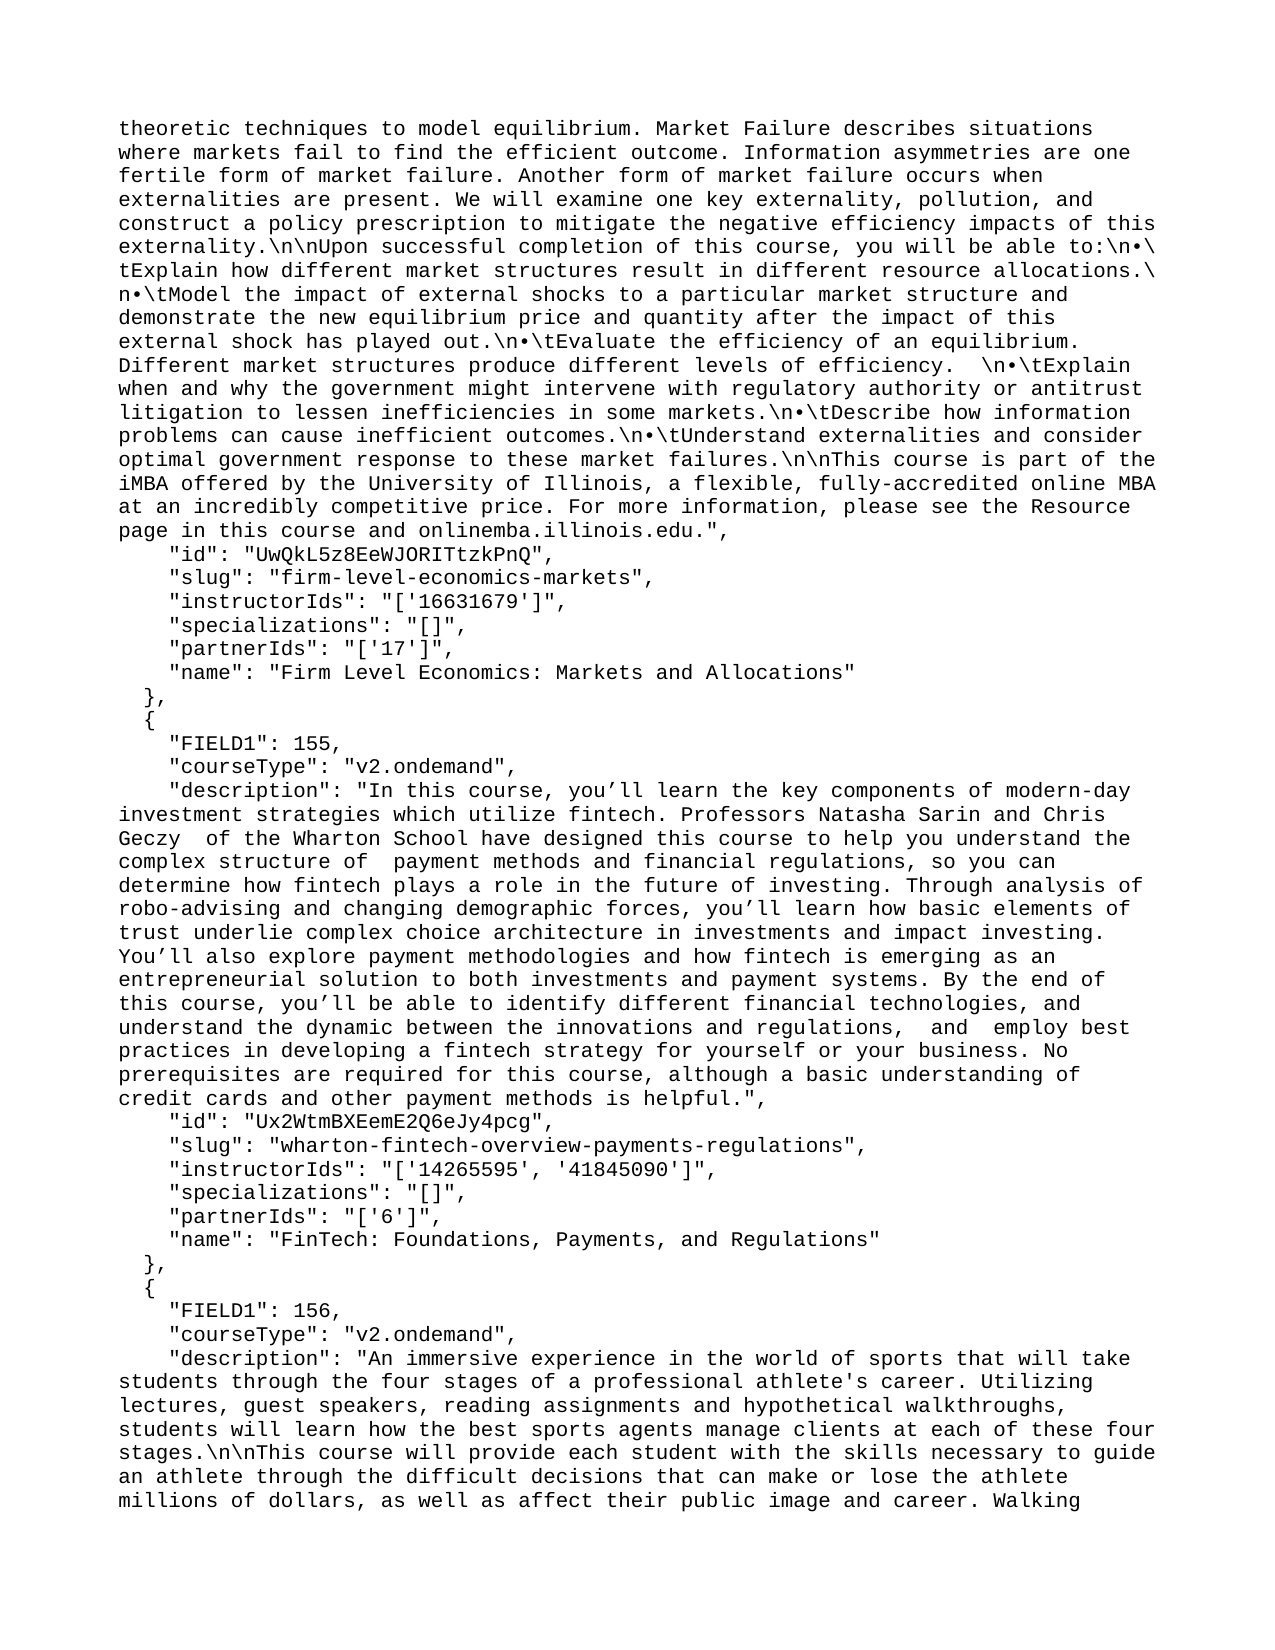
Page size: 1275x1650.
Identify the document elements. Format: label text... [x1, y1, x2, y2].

text "name": "FinTech: Foundations, Payments, and Regulations" [118, 1229, 1157, 1253]
text "specializations": "[]", [118, 615, 1157, 638]
text "partnerIds": "['17']", [118, 638, 1157, 662]
text "id": "Ux2WtmBXEemE2Q6eJy4pcg", [118, 1111, 1157, 1135]
text theoretic techniques to model equilibrium. Market Failure describes situations where markets fail to find the efficient outcome. Information asymmetries are one fertile form of market failure. Another form of market failure occurs when externalities are present. We will examine one key externality, pollution, and construct a policy prescription to mitigate the negative efficiency impacts of this externality.\n\nUpon successful completion of this course, you will be able to:\n•\tExplain how different market structures result in different resource allocations.\n•\tModel the impact of external shocks to a particular market structure and demonstrate the new equilibrium price and quantity after the impact of this external shock has played out.\n•\tEvaluate the efficiency of an equilibrium. Different market structures produce different levels of efficiency. \n•\tExplain when and why the government might intervene with regulatory authority or antitrust litigation to lessen inefficiencies in some markets.\n•\tDescribe how information problems can cause inefficient outcomes.\n•\tUnderstand externalities and consider optimal government response to these market failures.\n\nThis course is part of the iMBA offered by the University of Illinois, a flexible, fully-accredited online MBA at an incredibly competitive price. For more information, please see the Resource page in this course and onlinemba.illinois.edu.", [118, 118, 1157, 544]
text "courseType": "v2.ondemand", [118, 757, 1157, 780]
text { [118, 1277, 1157, 1300]
text "FIELD1": 155, [118, 733, 1157, 757]
text "description": "An immersive experience in the world of sports that will take students through the four stages of a professional athlete's career. Utilizing lectures, guest speakers, reading assignments and hypothetical walkthroughs, students will learn how the best sports agents manage clients at each of these four stages.\n\nThis course will provide each student with the skills necessary to guide an athlete through the difficult decisions that can make or lose the athlete millions of dollars, as well as affect their public image and career. Walking [118, 1348, 1157, 1513]
text "specializations": "[]", [118, 1182, 1157, 1206]
text "instructorIds": "['16631679']", [118, 591, 1157, 615]
text }, [118, 1253, 1157, 1277]
text "id": "UwQkL5z8EeWJORITtzkPnQ", [118, 544, 1157, 567]
text "courseType": "v2.ondemand", [118, 1324, 1157, 1348]
text "instructorIds": "['14265595', '41845090']", [118, 1158, 1157, 1182]
text "name": "Firm Level Economics: Markets and Allocations" [118, 662, 1157, 686]
text "partnerIds": "['6']", [118, 1206, 1157, 1229]
text "FIELD1": 156, [118, 1300, 1157, 1324]
text "slug": "firm-level-economics-markets", [118, 567, 1157, 591]
text { [118, 709, 1157, 733]
text "slug": "wharton-fintech-overview-payments-regulations", [118, 1135, 1157, 1158]
text "description": "In this course, you’ll learn the key components of modern-day investment strategies which utilize fintech. Professors Natasha Sarin and Chris Geczy of the Wharton School have designed this course to help you understand the complex structure of payment methods and financial regulations, so you can determine how fintech plays a role in the future of investing. Through analysis of robo-advising and changing demographic forces, you’ll learn how basic elements of trust underlie complex choice architecture in investments and impact investing. You’ll also explore payment methodologies and how fintech is emerging as an entrepreneurial solution to both investments and payment systems. By the end of this course, you’ll be able to identify different financial technologies, and understand the dynamic between the innovations and regulations, and employ best practices in developing a fintech strategy for yourself or your business. No prerequisites are required for this course, although a basic understanding of credit cards and other payment methods is helpful.", [118, 780, 1157, 1111]
text }, [118, 686, 1157, 709]
